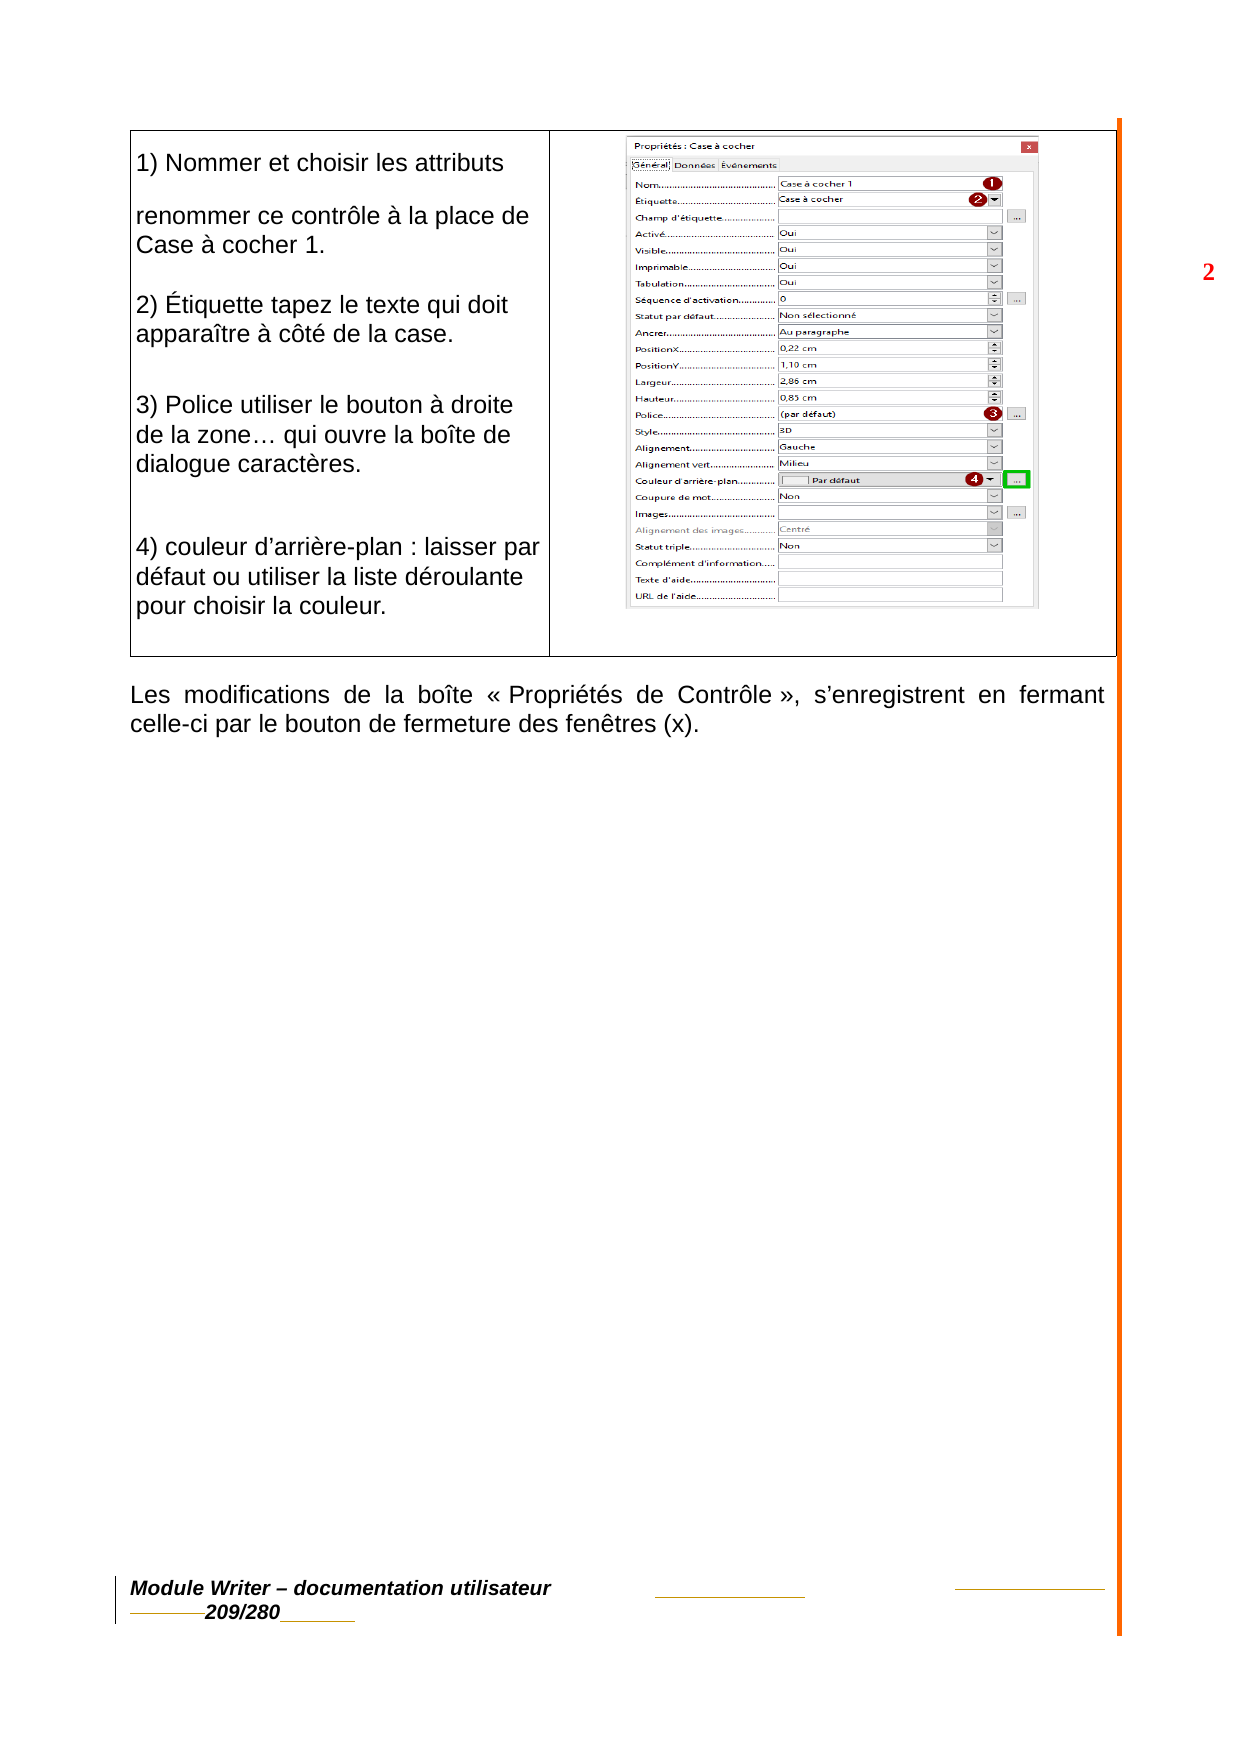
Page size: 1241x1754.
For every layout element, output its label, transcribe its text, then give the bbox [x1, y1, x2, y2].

text Les modifications de la boîte « Propriétés de Contrôle », s’enregistrent en fermant celle-ci par le bouton de fermeture des fenêtres (x). [130, 679, 1105, 738]
picture [625, 135, 1039, 609]
table_header [550, 131, 1116, 656]
table_header 1) Nommer et choisir les attributs renommer ce contrôle à la place de Case à cocher 1. 2) Étiquette tapez le texte qui doit apparaître à côté de la case. 3) Police utiliser le bouton à droite de la zone… qui ouvre la boîte de dialogue caractères. 4) couleur d’arrière-plan : laisser par défaut ou utiliser la liste déroulante pour choisir la couleur. [131, 131, 549, 656]
